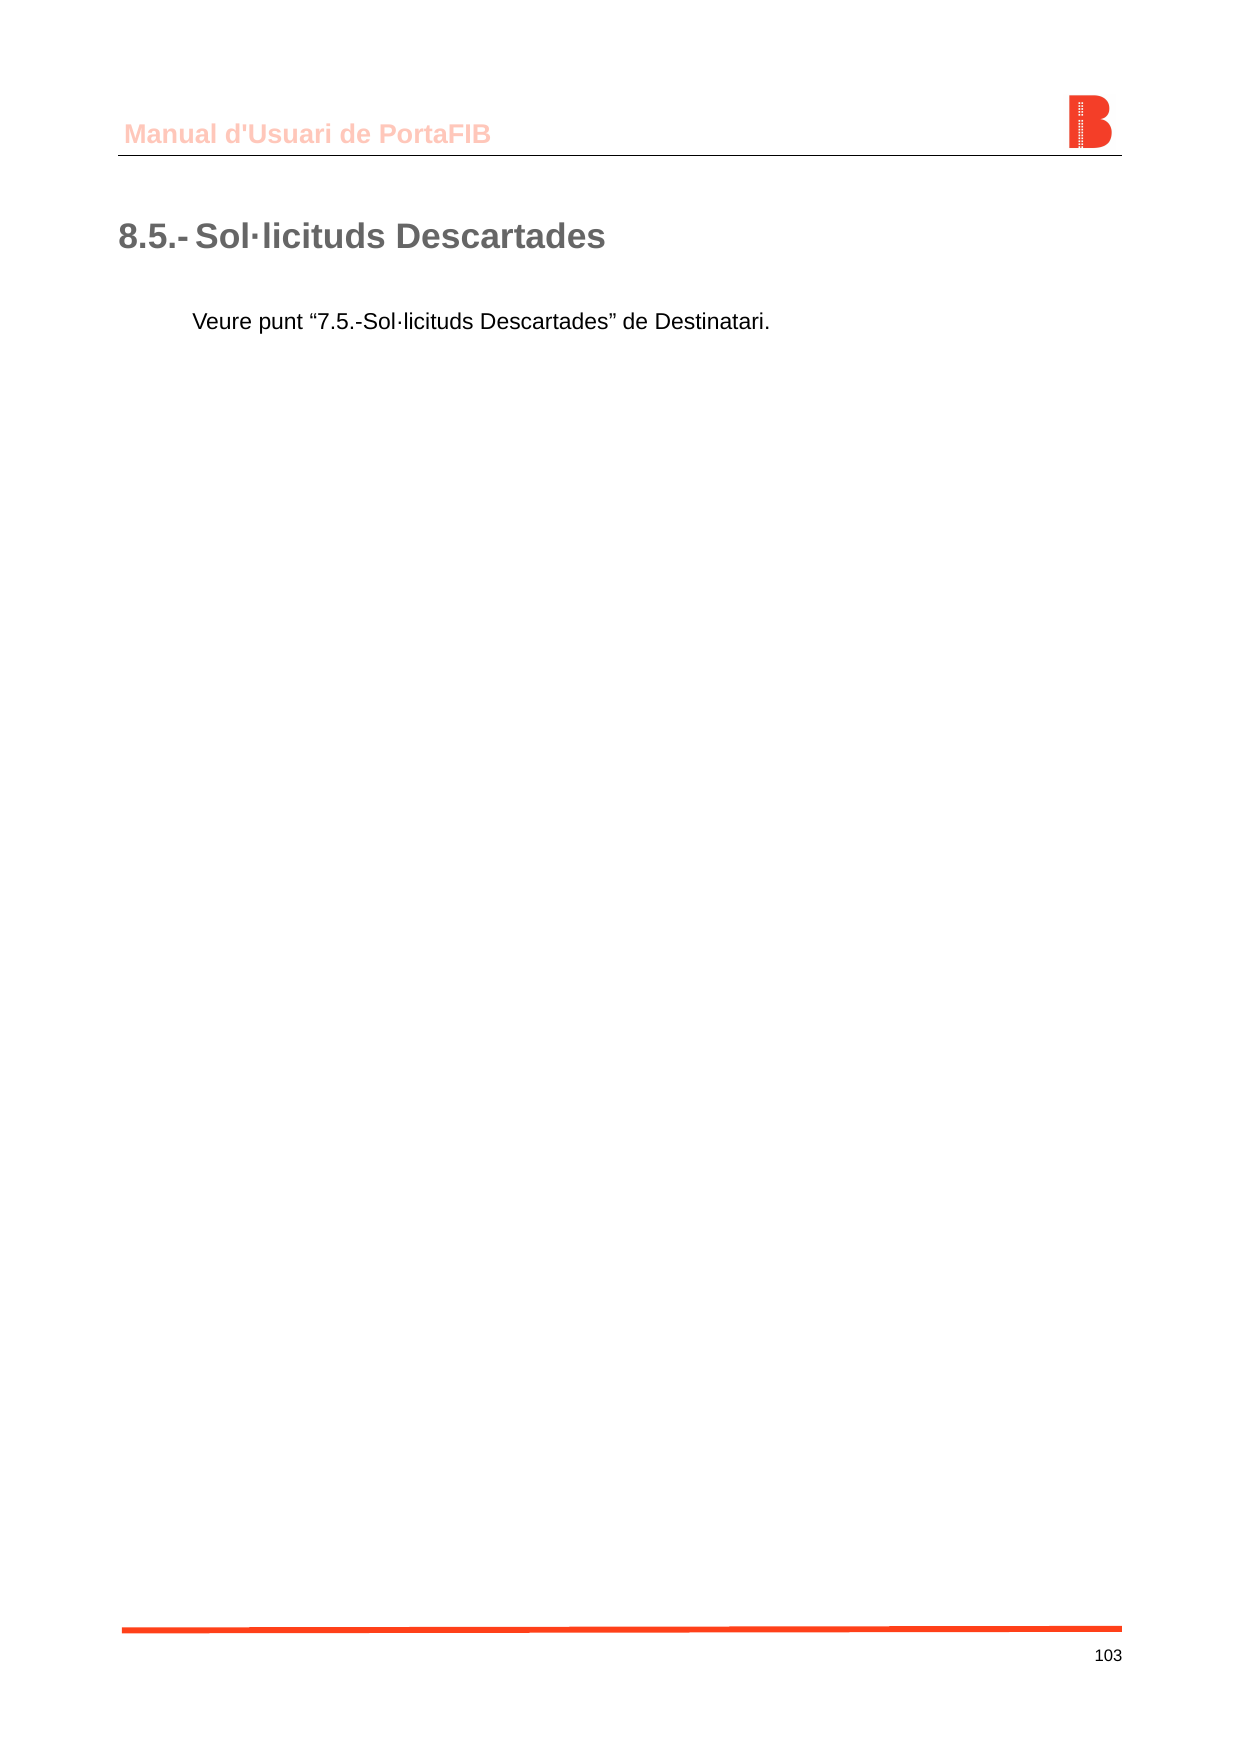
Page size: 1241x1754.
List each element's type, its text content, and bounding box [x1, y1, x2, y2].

picture [1063, 94, 1117, 150]
subtitle Sol·licituds Descartades [118, 216, 1122, 256]
text Veure punt “7.5.-Sol·licituds Descartades” de Destinatari. [118, 308, 1122, 334]
